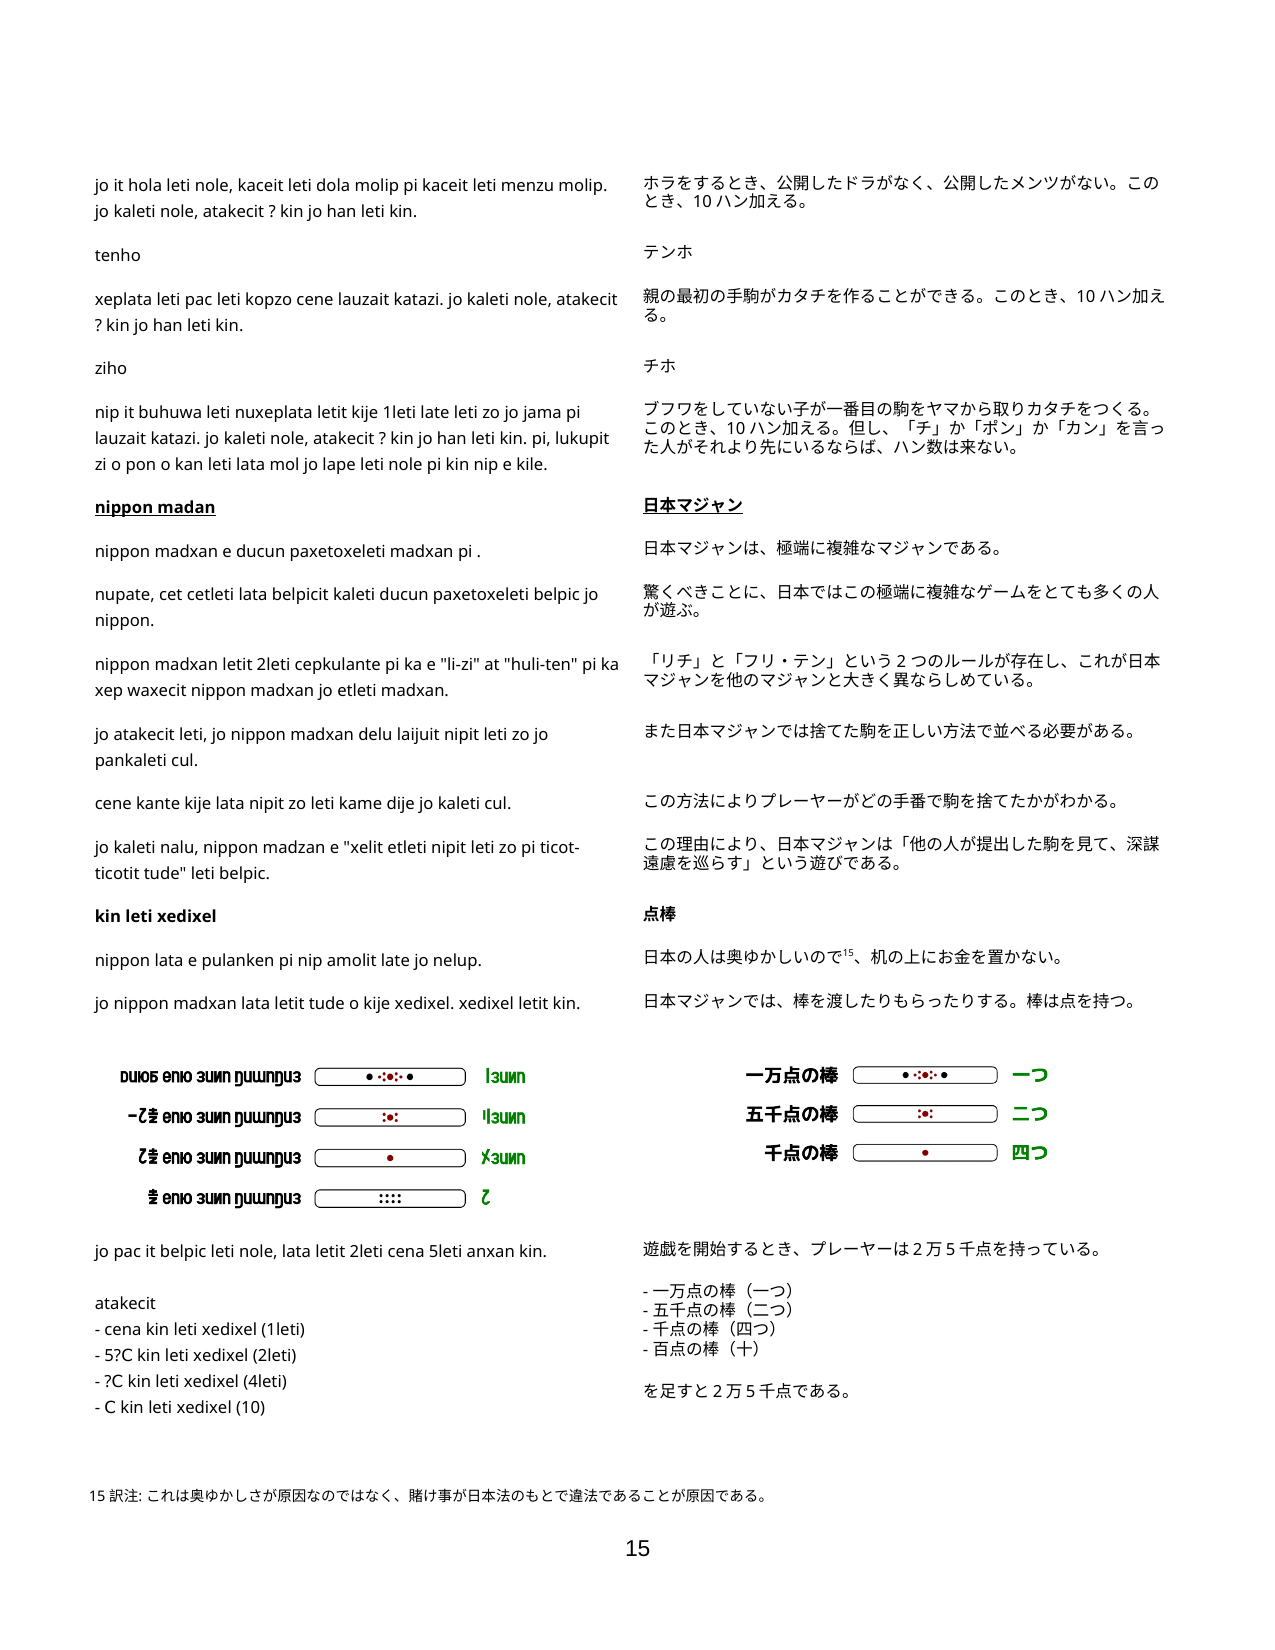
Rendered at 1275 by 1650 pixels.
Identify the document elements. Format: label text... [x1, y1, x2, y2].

table_cell jo nippon madxan lata letit tude o kije xedixel. xedixel letit kin. [84, 981, 632, 1025]
table_cell jo kaleti nalu, nippon madzan e "xelit etleti nipit leti zo pi ticot-ticotit tude" leti belpic. [84, 825, 632, 894]
table_cell tenho [84, 233, 632, 277]
table_cell kin leti xedixel [84, 894, 632, 938]
table_cell 日本マジャンでは、棒を渡したりもらったりする。棒は点を持つ。 [632, 981, 1182, 1025]
table_cell 遊戯を開始するとき、プレーヤーは2万5千点を持っている。 - 一万点の棒（一つ） - 五千点の棒（二つ） - 千点の棒（四つ） - 百点の棒（十） を足すと2万5千点である。 [632, 1229, 1182, 1455]
table_cell jo atakecit leti, jo nippon madxan delu laijuit nipit leti zo jo pankaleti cul. [84, 712, 632, 781]
table_cell nippon madan [84, 485, 632, 529]
table_cell nippon madxan e ducun paxetoxeleti madxan pi . [84, 529, 632, 572]
table_cell この方法によりプレーヤーがどの手番で駒を捨てたかがわかる。 [632, 781, 1182, 825]
table_cell jo pac it belpic leti nole, lata letit 2leti cena 5leti anxan kin. atakecit - cena kin leti xedixel (1leti) - 5?Ⅽ kin leti xedixel (2leti) - ?Ⅽ kin leti xedixel (4leti) - Ⅽ kin leti xedixel (10) [84, 1229, 632, 1455]
table_cell ziho [84, 346, 632, 390]
table_cell テンホ [632, 233, 1182, 277]
table_cell この理由により、日本マジャンは「他の人が提出した駒を見て、深謀遠慮を巡らす」という遊びである。 [632, 825, 1182, 894]
table_cell 驚くべきことに、日本ではこの極端に複雑なゲームをとても多くの人が遊ぶ。 [632, 573, 1182, 642]
table_cell jo it hola leti nole, kaceit leti dola molip pi kaceit leti menzu molip. jo kaleti nole, atakecit ? kin jo han leti kin. [84, 164, 632, 233]
table_cell nupate, cet cetleti lata belpicit kaleti ducun paxetoxeleti belpic jo nippon. [84, 573, 632, 642]
table_cell nippon lata e pulanken pi nip amolit late jo nelup. [84, 938, 632, 981]
table_cell nippon madxan letit 2leti cepkulante pi ka e "li-zi" at "huli-ten" pi ka xep waxecit nippon madxan jo etleti madxan. [84, 642, 632, 712]
table_cell nip it buhuwa leti nuxeplata letit kije 1leti late leti zo jo jama pi lauzait katazi. jo kaleti nole, atakecit ? kin jo han leti kin. pi, lukupit zi o pon o kan leti lata mol jo lape leti nole pi kin nip e kile. [84, 390, 632, 485]
table_cell 点棒 [632, 894, 1182, 938]
table_cell 「リチ」と「フリ・テン」という 2 つのルールが存在し、これが日本マジャンを他のマジャンと大きく異ならしめている。 [632, 642, 1182, 712]
table_cell [84, 1025, 632, 1229]
table_cell ホラをするとき、公開したドラがなく、公開したメンツがない。このとき、10ハン加える。 [632, 164, 1182, 233]
table_cell cene kante kije lata nipit zo leti kame dije jo kaleti cul. [84, 781, 632, 825]
table_cell 日本マジャンは、極端に複雑なマジャンである。 [632, 529, 1182, 572]
table_cell チホ [632, 346, 1182, 390]
table_cell 日本の人は奥ゆかしいので、机の上にお金を置かない。 [632, 938, 1182, 981]
table_cell 日本マジャン [632, 485, 1182, 529]
picture [94, 1035, 576, 1219]
picture [642, 1035, 1103, 1176]
table_cell ブフワをしていない子が一番目の駒をヤマから取りカタチをつくる。このとき、10ハン加える。但し、「チ」か「ポン」か「カン」を言った人がそれより先にいるならば、ハン数は来ない。 [632, 390, 1182, 485]
table_cell 親の最初の手駒がカタチを作ることができる。このとき、10ハン加える。 [632, 277, 1182, 346]
table_cell [632, 1025, 1182, 1229]
table_cell xeplata leti pac leti kopzo cene lauzait katazi. jo kaleti nole, atakecit ? kin jo han leti kin. [84, 277, 632, 346]
table_cell また日本マジャンでは捨てた駒を正しい方法で並べる必要がある。 [632, 712, 1182, 781]
